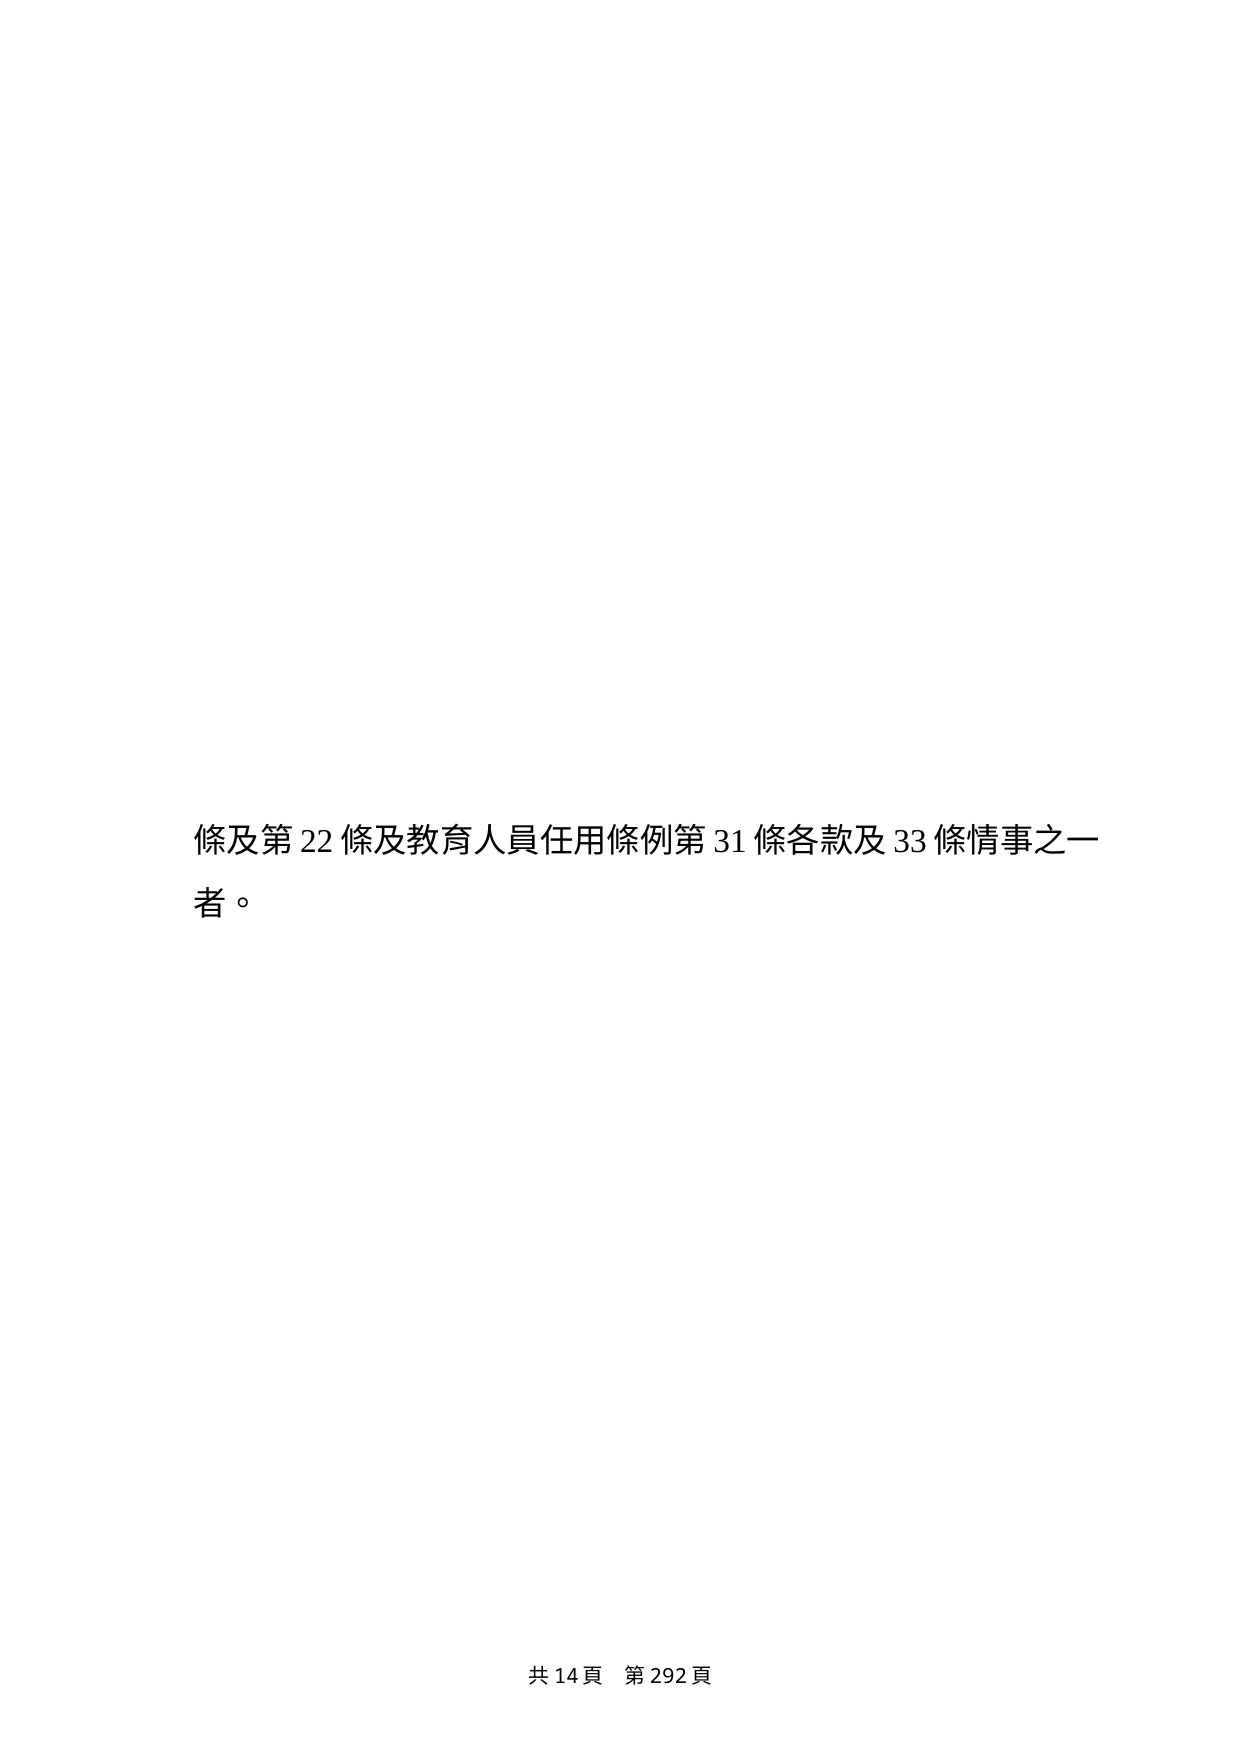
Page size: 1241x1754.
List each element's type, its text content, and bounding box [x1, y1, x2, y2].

list 條及第22條及教育人員任用條例第31條各款及33條情事之一者。 [118, 797, 1122, 922]
